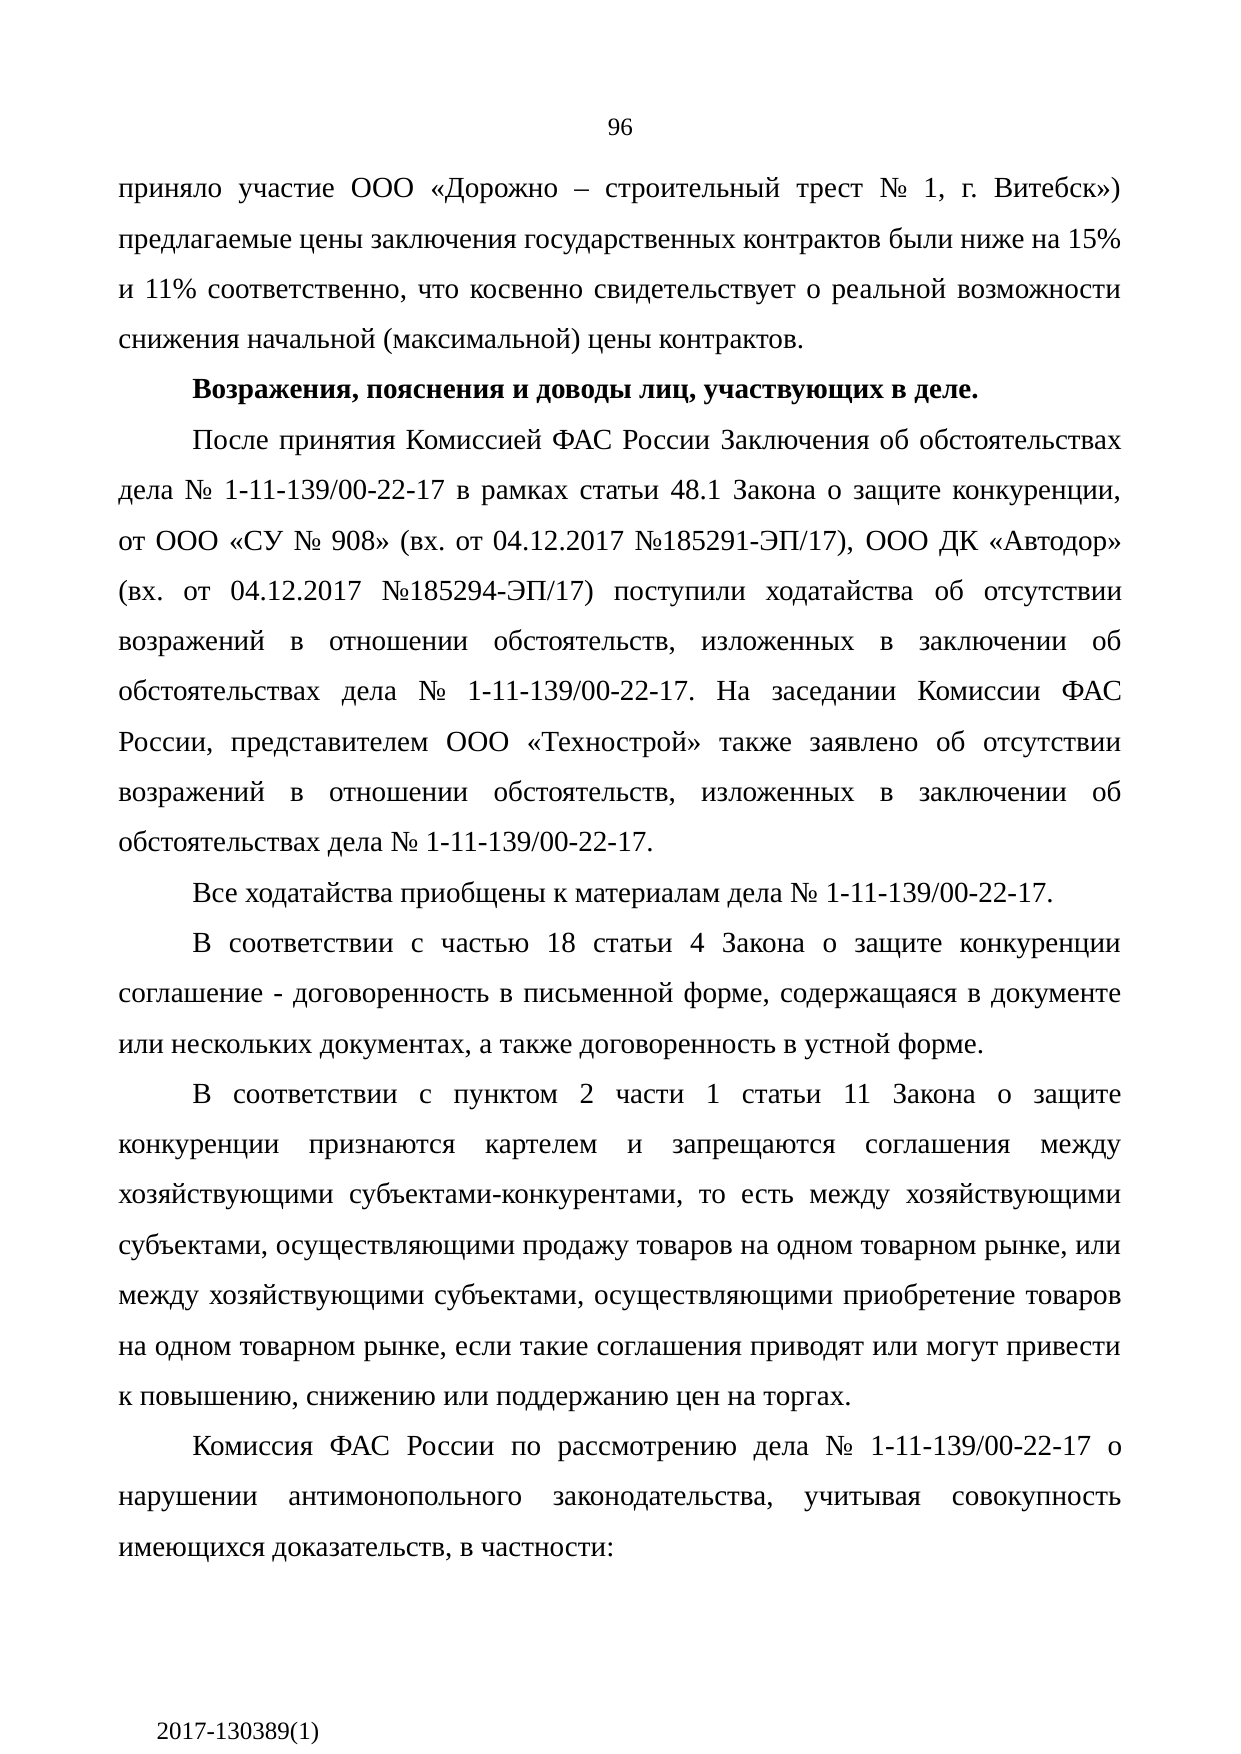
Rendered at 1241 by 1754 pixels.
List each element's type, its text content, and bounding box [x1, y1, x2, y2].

text Возражения, пояснения и доводы лиц, участвующих в деле. [118, 372, 1122, 405]
text Комиссия ФАС России по рассмотрению дела № 1-11-139/00-22-17 о нарушении антимонопольного законодательства, учитывая совокупность имеющихся доказательств, в частности: [118, 1428, 1122, 1562]
text В соответствии с частью 18 статьи 4 Закона о защите конкуренции соглашение - договоренность в письменной форме, содержащаяся в документе или нескольких документах, а также договоренность в устной форме. [118, 925, 1122, 1059]
text приняло участие ООО «Дорожно – строительный трест № 1, г. Витебск») предлагаемые цены заключения государственных контрактов были ниже на 15% и 11% соответственно, что косвенно свидетельствует о реальной возможности снижения начальной (максимальной) цены контрактов. [118, 170, 1122, 355]
text После принятия Комиссией ФАС России Заключения об обстоятельствах дела № 1-11-139/00-22-17 в рамках статьи 48.1 Закона о защите конкуренции, от ООО «СУ № 908» (вх. от 04.12.2017 №185291-ЭП/17), ООО ДК «Автодор» (вх. от 04.12.2017 №185294-ЭП/17) поступили ходатайства об отсутствии возражений в отношении обстоятельств, изложенных в заключении об обстоятельствах дела № 1-11-139/00-22-17. На заседании Комиссии ФАС России, представителем ООО «Технострой» также заявлено об отсутствии возражений в отношении обстоятельств, изложенных в заключении об обстоятельствах дела № 1-11-139/00-22-17. [118, 422, 1122, 858]
text Все ходатайства приобщены к материалам дела № 1-11-139/00-22-17. [118, 875, 1122, 908]
text В соответствии с пунктом 2 части 1 статьи 11 Закона о защите конкуренции признаются картелем и запрещаются соглашения между хозяйствующими субъектами-конкурентами, то есть между хозяйствующими субъектами, осуществляющими продажу товаров на одном товарном рынке, или между хозяйствующими субъектами, осуществляющими приобретение товаров на одном товарном рынке, если такие соглашения приводят или могут привести к повышению, снижению или поддержанию цен на торгах. [118, 1076, 1122, 1411]
